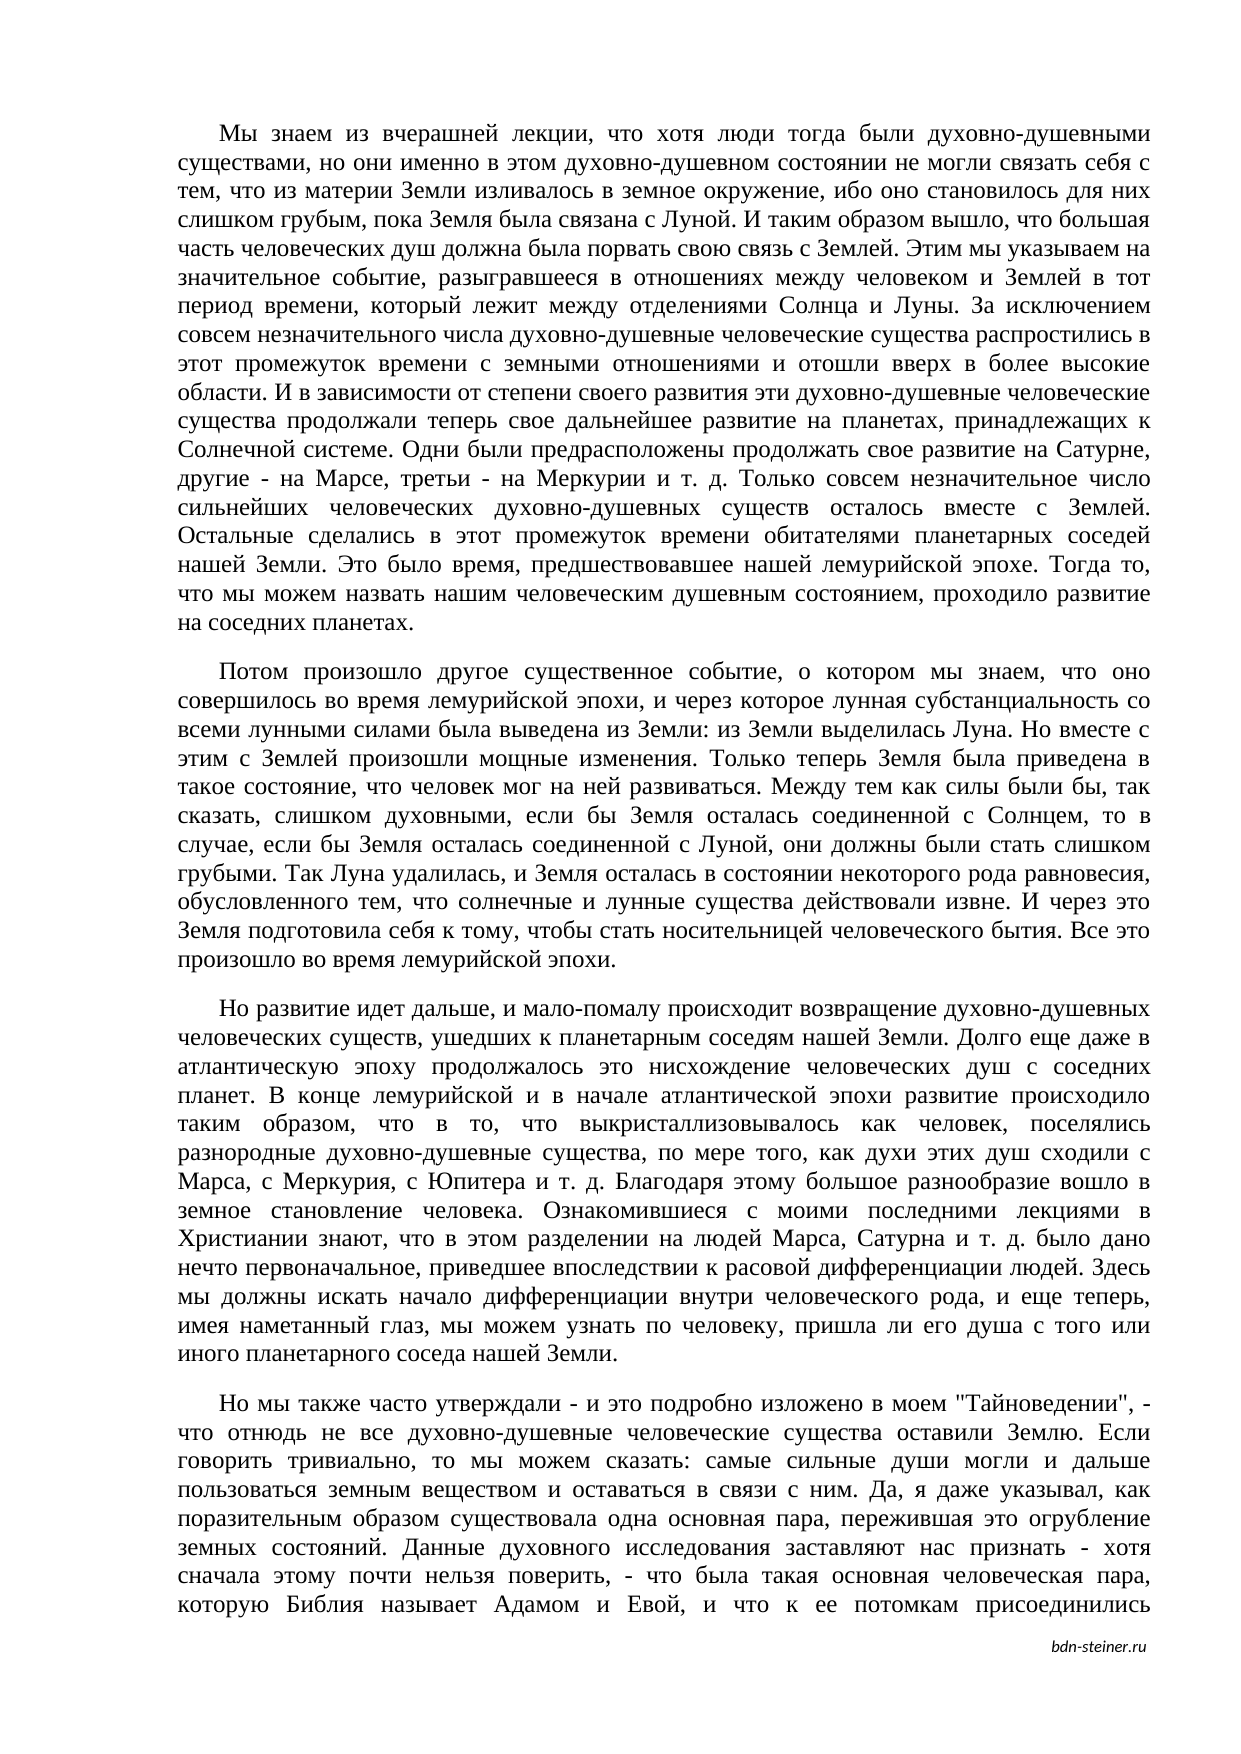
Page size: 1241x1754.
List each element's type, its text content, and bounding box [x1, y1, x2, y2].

text Но развитие идет дальше, и мало-помалу происходит возвращение духовно-душевных человеческих существ, ушедших к планетарным соседям нашей Земли. Долго еще даже в атлантическую эпоху продолжалось это нисхождение человеческих душ с соседних планет. В конце лемурийской и в начале атлантической эпохи развитие происходило таким образом, что в то, что выкристаллизовывалось как человек, поселялись разнородные духовно-душевные существа, по мере того, как духи этих душ сходили с Марса, с Меркурия, с Юпитера и т. д. Благодаря этому большое разнообразие вошло в земное становление человека. Ознакомившиеся с моими последними лекциями в Христиании знают, что в этом разделении на людей Марса, Сатурна и т. д. было дано нечто первоначальное, приведшее впоследствии к расовой дифференциации людей. Здесь мы должны искать начало дифференциации внутри человеческого рода, и еще теперь, имея наметанный глаз, мы можем узнать по человеку, пришла ли его душа с того или иного планетарного соседа нашей Земли. [177, 993, 1152, 1367]
text Мы знаем из вчерашней лекции, что хотя люди тогда были духовно-душевными существами, но они именно в этом духовно-душевном состоянии не могли связать себя с тем, что из материи Земли изливалось в земное окружение, ибо оно становилось для них слишком грубым, пока Земля была связана с Луной. И таким образом вышло, что большая часть человеческих душ должна была порвать свою связь с Землей. Этим мы указываем на значительное событие, разыгравшееся в отношениях между человеком и Землей в тот период времени, который лежит между отделениями Солнца и Луны. За исключением совсем незначительного числа духовно-душевные человеческие существа распростились в этот промежуток времени с земными отношениями и отошли вверх в более высокие области. И в зависимости от степени своего развития эти духовно-душевные человеческие существа продолжали теперь свое дальнейшее развитие на планетах, принадлежащих к Солнечной системе. Одни были предрасположены продолжать свое развитие на Сатурне, другие - на Марсе, третьи - на Меркурии и т. д. Только совсем незначительное число сильнейших человеческих духовно-душевных существ осталось вместе с Землей. Остальные сделались в этот промежуток времени обитателями планетарных соседей нашей Земли. Это было время, предшествовавшее нашей лемурийской эпохе. Тогда то, что мы можем назвать нашим человеческим душевным состоянием, проходило развитие на соседних планетах. [177, 118, 1152, 636]
text Но мы также часто утверждали - и это подробно изложено в моем "Тайноведении", - что отнюдь не все духовно-душевные человеческие существа оставили Землю. Если говорить тривиально, то мы можем сказать: самые сильные души могли и дальше пользоваться земным веществом и оставаться в связи с ним. Да, я даже указывал, как поразительным образом существовала одна основная пара, пережившая это огрубление земных состояний. Данные духовного исследования заставляют нас признать - хотя сначала этому почти нельзя поверить, - что была такая основная человеческая пара, которую Библия называет Адамом и Евой, и что к ее потомкам присоединились [177, 1388, 1152, 1618]
text Потом произошло другое существенное событие, о котором мы знаем, что оно совершилось во время лемурийской эпохи, и через которое лунная субстанциальность со всеми лунными силами была выведена из Земли: из Земли выделилась Луна. Но вместе с этим с Землей произошли мощные изменения. Только теперь Земля была приведена в такое состояние, что человек мог на ней развиваться. Между тем как силы были бы, так сказать, слишком духовными, если бы Земля осталась соединенной с Солнцем, то в случае, если бы Земля осталась соединенной с Луной, они должны были стать слишком грубыми. Так Луна удалилась, и Земля осталась в состоянии некоторого рода равновесия, обусловленного тем, что солнечные и лунные существа действовали извне. И через это Земля подготовила себя к тому, чтобы стать носительницей человеческого бытия. Все это произошло во время лемурийской эпохи. [177, 656, 1152, 973]
